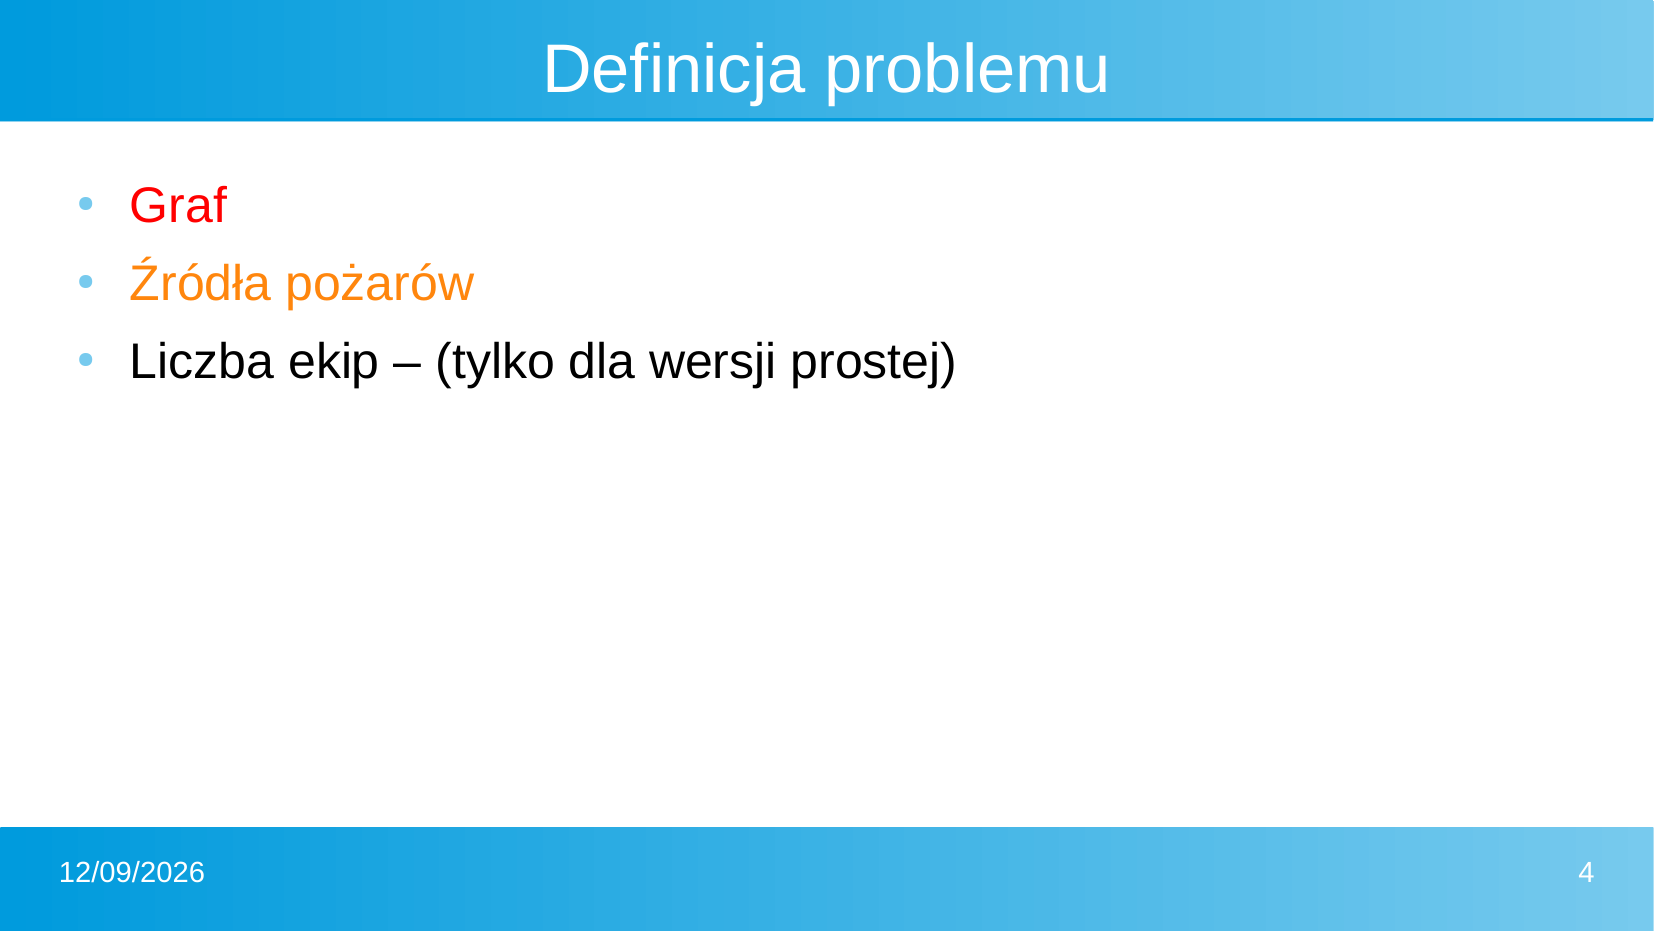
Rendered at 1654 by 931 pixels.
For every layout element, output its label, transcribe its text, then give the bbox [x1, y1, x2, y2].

title Definicja problemu [59, 29, 1595, 108]
list Graf Źródła pożarów Liczba ekip – (tylko dla wersji prostej) [59, 177, 976, 413]
